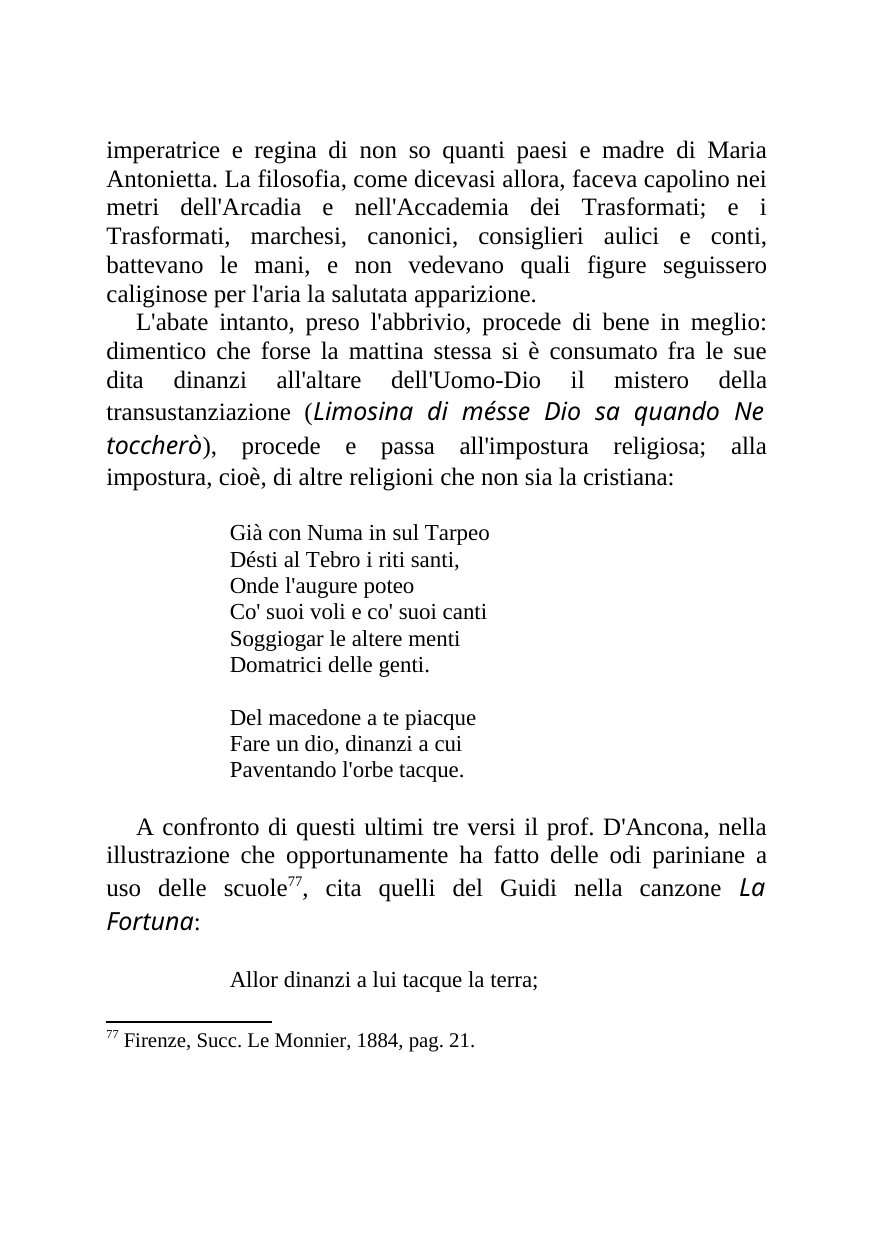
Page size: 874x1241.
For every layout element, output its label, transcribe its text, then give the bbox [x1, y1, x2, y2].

text Co' suoi voli e co' suoi canti [200, 598, 768, 625]
text Già con Numa in sul Tarpeo [200, 519, 768, 546]
text Allor dinanzi a lui tacque la terra; [200, 966, 768, 992]
text Firenze, Succ. Le Monnier, 1884, pag. 21. [106, 1028, 768, 1052]
text Soggiogar le altere menti [200, 625, 768, 651]
text A confronto di questi ultimi tre versi il prof. D'Ancona, nella illustrazione che opportunamente ha fatto delle odi pariniane a uso delle scuole, cita quelli del Guidi nella canzone La Fortuna: [106, 812, 768, 937]
text Fare un dio, dinanzi a cui [200, 730, 768, 757]
text Désti al Tebro i riti santi, [200, 546, 768, 572]
text Onde l'augure poteo [200, 572, 768, 598]
text L'abate intanto, preso l'abbrivio, procede di bene in meglio: dimentico che forse la mattina stessa si è consumato fra le sue dita dinanzi all'altare dell'Uomo-Dio il mistero della transustanziazione (Limosina di mésse Dio sa quando Ne toccherò), procede e passa all'impostura religiosa; alla impostura, cioè, di altre religioni che non sia la cristiana: [106, 307, 768, 491]
text Del macedone a te piacque [200, 704, 768, 730]
text Paventando l'orbe tacque. [200, 757, 768, 783]
text Domatrici delle genti. [200, 651, 768, 677]
text imperatrice e regina di non so quanti paesi e madre di Maria Antonietta. La filosofia, come dicevasi allora, faceva capolino nei metri dell'Arcadia e nell'Accademia dei Trasformati; e i Trasformati, marchesi, canonici, consiglieri aulici e conti, battevano le mani, e non vedevano quali figure seguissero caliginose per l'aria la salutata apparizione. [106, 135, 768, 307]
